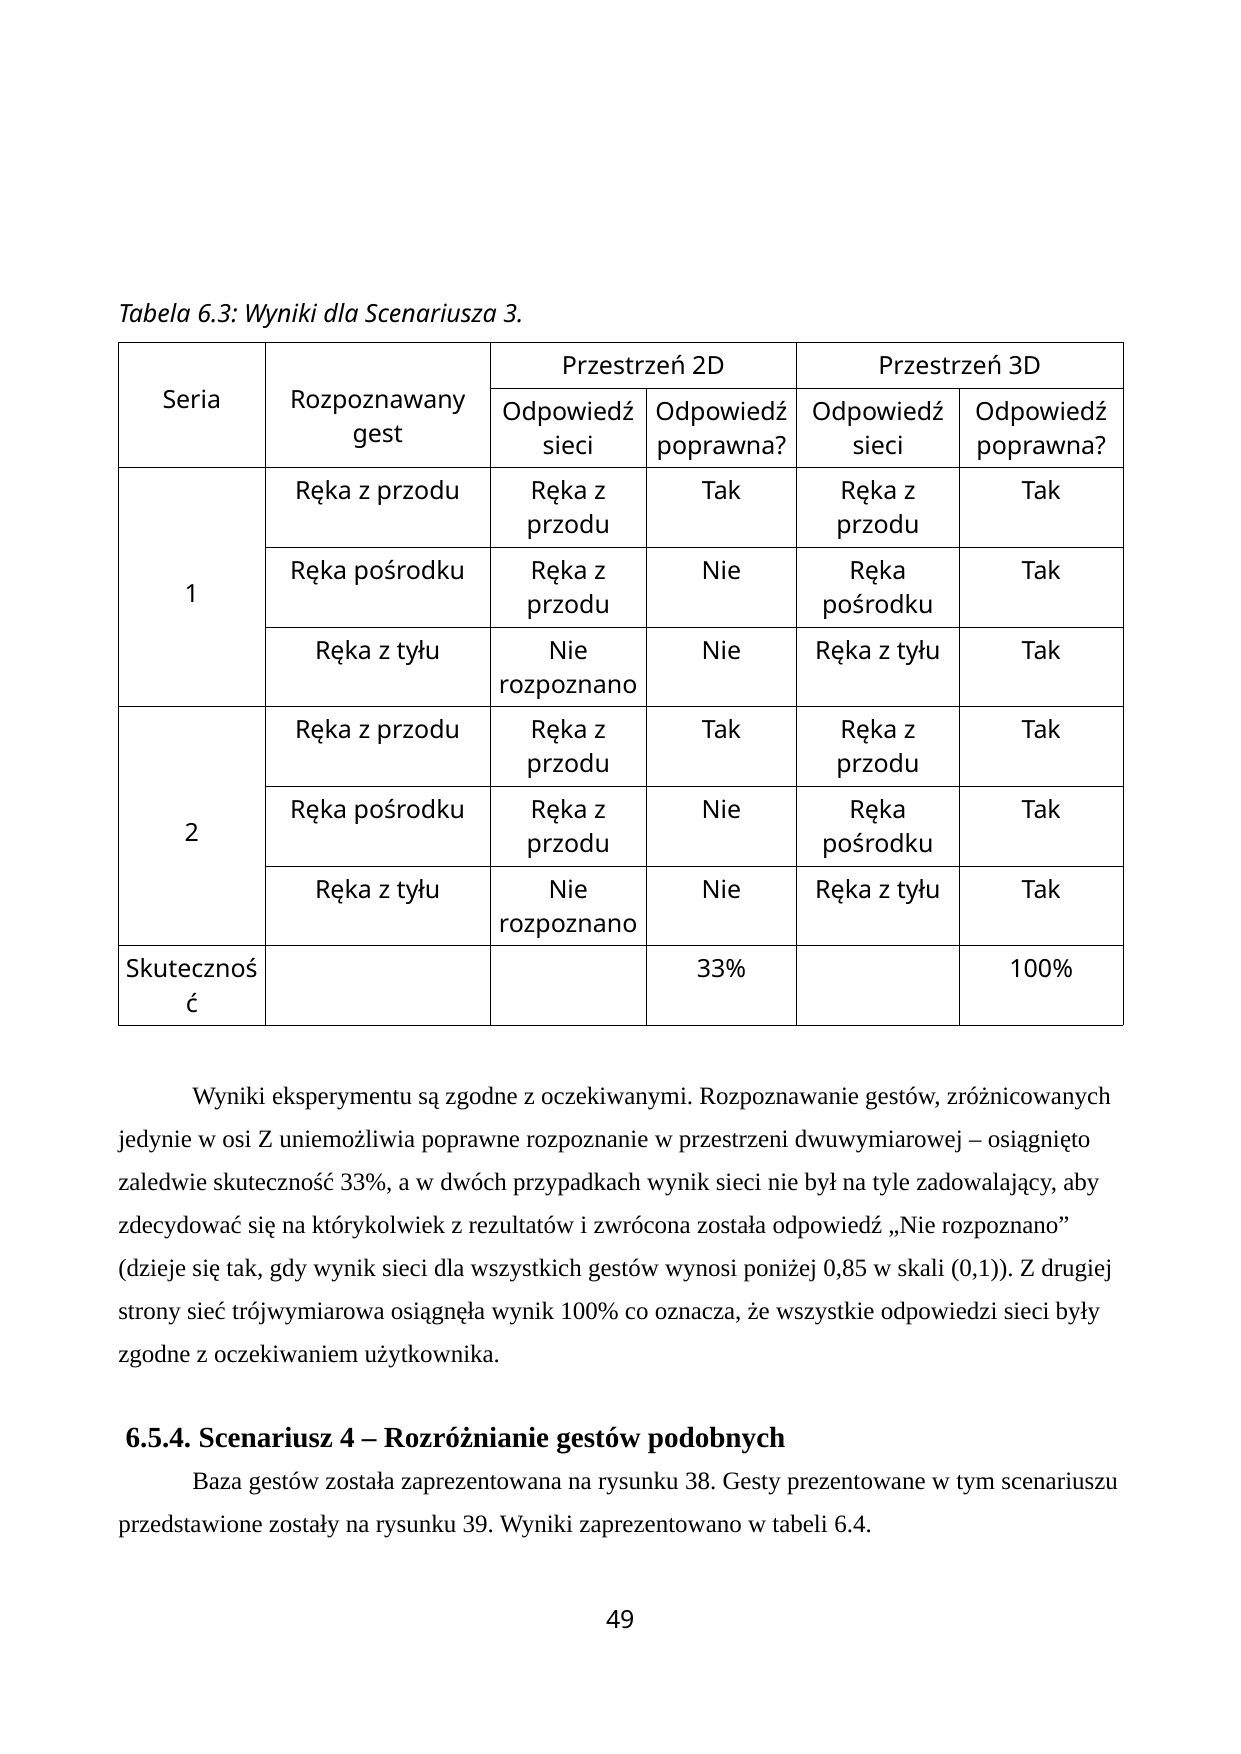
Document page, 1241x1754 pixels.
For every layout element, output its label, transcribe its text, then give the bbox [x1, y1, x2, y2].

table_cell Odpowiedź sieci [491, 389, 646, 467]
table_cell Ręka z przodu [491, 787, 646, 866]
table_cell [491, 946, 646, 1025]
table_cell Ręka pośrodku [266, 787, 490, 866]
table_cell 2 [119, 707, 265, 945]
table_cell Ręka pośrodku [797, 548, 959, 627]
table_cell Nie [647, 867, 796, 945]
table_cell Ręka z przodu [797, 707, 959, 786]
table_cell 1 [119, 468, 265, 706]
table_cell Odpowiedź poprawna? [647, 389, 796, 467]
table_cell Skuteczność [119, 946, 265, 1025]
table_cell Tak [960, 707, 1123, 786]
table_cell Ręka pośrodku [797, 787, 959, 866]
subtitle Scenariusz 4 – Rozróżnianie gestów podobnych [118, 1420, 1122, 1454]
table_header Przestrzeń 2D [491, 343, 796, 387]
text Baza gestów została zaprezentowana na rysunku 38. Gesty prezentowane w tym scenariuszu przedstawione zostały na rysunku 39. Wyniki zaprezentowano w tabeli 6.4. [118, 1466, 1122, 1538]
table_cell Ręka z przodu [266, 468, 490, 547]
table_cell Ręka z tyłu [797, 867, 959, 945]
table_header Seria [119, 343, 265, 467]
table_cell Odpowiedź poprawna? [960, 389, 1123, 467]
table_cell Tak [960, 867, 1123, 945]
table_cell Nie [647, 628, 796, 706]
table_cell [266, 946, 490, 1025]
text Wyniki eksperymentu są zgodne z oczekiwanymi. Rozpoznawanie gestów, zróżnicowanych jedynie w osi Z uniemożliwia poprawne rozpoznanie w przestrzeni dwuwymiarowej – osiągnięto zaledwie skuteczność 33%, a w dwóch przypadkach wynik sieci nie był na tyle zadowalający, aby zdecydować się na którykolwiek z rezultatów i zwrócona została odpowiedź „Nie rozpoznano” (dzieje się tak, gdy wynik sieci dla wszystkich gestów wynosi poniżej 0,85 w skali (0,1)). Z drugiej strony sieć trójwymiarowa osiągnęła wynik 100% co oznacza, że wszystkie odpowiedzi sieci były zgodne z oczekiwaniem użytkownika. [118, 1081, 1122, 1368]
table_cell 33% [647, 946, 796, 1025]
table_header Rozpoznawany gest [266, 343, 490, 467]
table_cell Nie rozpoznano [491, 867, 646, 945]
table_cell Tak [647, 707, 796, 786]
table_cell Nie rozpoznano [491, 628, 646, 706]
table_cell Ręka z tyłu [797, 628, 959, 706]
table_header Przestrzeń 3D [797, 343, 1123, 387]
table_cell Tak [960, 548, 1123, 627]
table_cell Ręka z przodu [491, 548, 646, 627]
table_cell Ręka z tyłu [266, 867, 490, 945]
table_cell Odpowiedź sieci [797, 389, 959, 467]
table_cell Tak [960, 787, 1123, 866]
table_cell Ręka z przodu [491, 468, 646, 547]
table_cell Tak [960, 468, 1123, 547]
table_cell Ręka z tyłu [266, 628, 490, 706]
table_cell [797, 946, 959, 1025]
text Tabela 6.3: Wyniki dla Scenariusza 3. [118, 295, 1122, 329]
table_cell Ręka z przodu [797, 468, 959, 547]
table_cell Tak [960, 628, 1123, 706]
table_cell Tak [647, 468, 796, 547]
table_cell Ręka pośrodku [266, 548, 490, 627]
table_cell Ręka z przodu [266, 707, 490, 786]
table_cell 100% [960, 946, 1123, 1025]
table_cell Nie [647, 787, 796, 866]
table_cell Ręka z przodu [491, 707, 646, 786]
table_cell Nie [647, 548, 796, 627]
